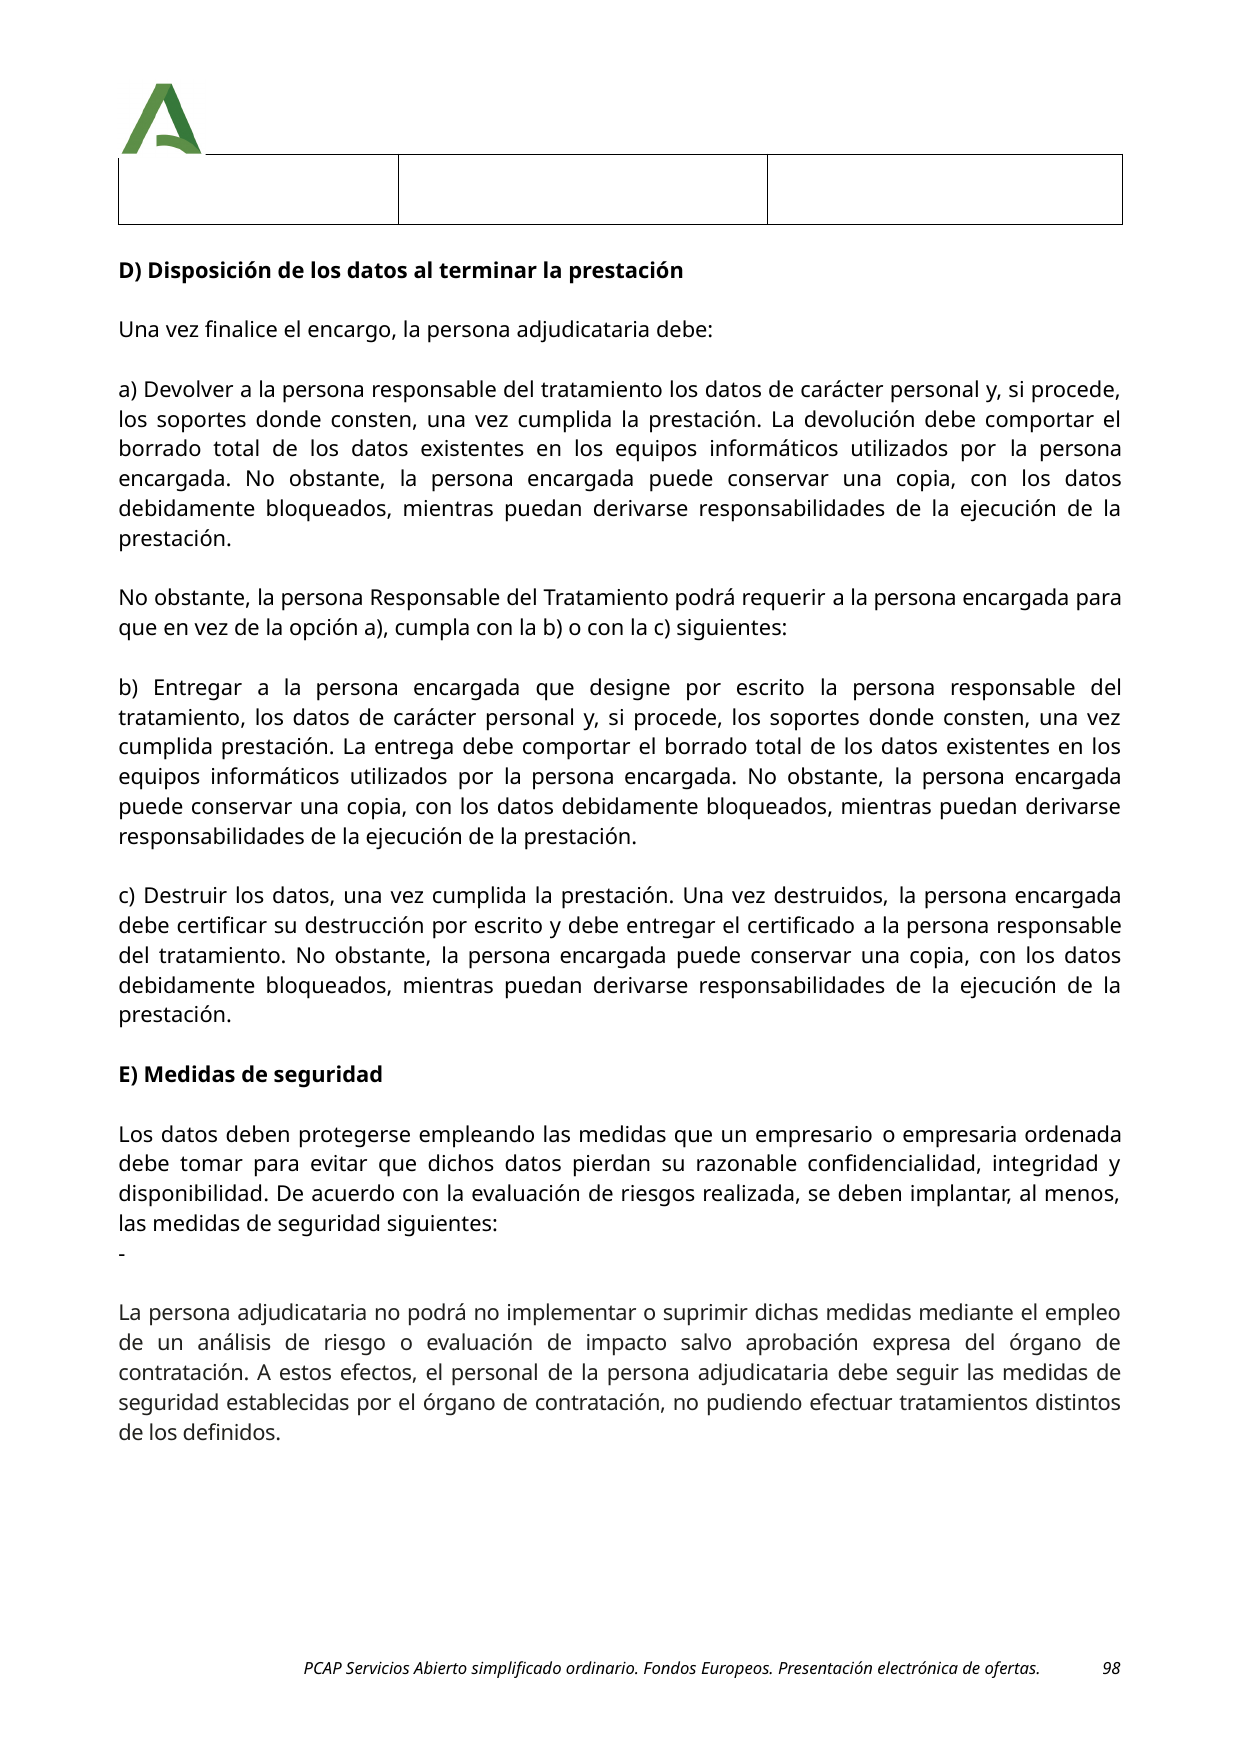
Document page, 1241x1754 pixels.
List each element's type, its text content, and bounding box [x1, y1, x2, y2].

text D) Disposición de los datos al terminar la prestación [118, 255, 1122, 284]
table_cell [768, 155, 1122, 224]
text a) Devolver a la persona responsable del tratamiento los datos de carácter personal y, si procede, los soportes donde consten, una vez cumplida la prestación. La devolución debe comportar el borrado total de los datos existentes en los equipos informáticos utilizados por la persona encargada. No obstante, la persona encargada puede conservar una copia, con los datos debidamente bloqueados, mientras puedan derivarse responsabilidades de la ejecución de la prestación. [118, 374, 1122, 553]
text La persona adjudicataria no podrá no implementar o suprimir dichas medidas mediante el empleo de un análisis de riesgo o evaluación de impacto salvo aprobación expresa del órgano de contratación. A estos efectos, el personal de la persona adjudicataria debe seguir las medidas de seguridad establecidas por el órgano de contratación, no pudiendo efectuar tratamientos distintos de los definidos. [118, 1297, 1122, 1446]
text c) Destruir los datos, una vez cumplida la prestación. Una vez destruidos, la persona encargada debe certificar su destrucción por escrito y debe entregar el certificado a la persona responsable del tratamiento. No obstante, la persona encargada puede conservar una copia, con los datos debidamente bloqueados, mientras puedan derivarse responsabilidades de la ejecución de la prestación. [118, 880, 1122, 1029]
text No obstante, la persona Responsable del Tratamiento podrá requerir a la persona encargada para que en vez de la opción a), cumpla con la b) o con la c) siguientes: [118, 582, 1122, 642]
text E) Medidas de seguridad [118, 1059, 1122, 1089]
text Una vez finalice el encargo, la persona adjudicataria debe: [118, 314, 1122, 344]
picture [117, 79, 206, 158]
text Los datos deben protegerse empleando las medidas que un empresario o empresaria ordenada debe tomar para evitar que dichos datos pierdan su razonable confidencialidad, integridad y disponibilidad. De acuerdo con la evaluación de riesgos realizada, se deben implantar, al menos, las medidas de seguridad siguientes: [118, 1119, 1122, 1238]
table_cell [119, 155, 398, 224]
table_cell [399, 155, 767, 224]
text b) Entregar a la persona encargada que designe por escrito la persona responsable del tratamiento, los datos de carácter personal y, si procede, los soportes donde consten, una vez cumplida prestación. La entrega debe comportar el borrado total de los datos existentes en los equipos informáticos utilizados por la persona encargada. No obstante, la persona encargada puede conservar una copia, con los datos debidamente bloqueados, mientras puedan derivarse responsabilidades de la ejecución de la prestación. [118, 672, 1122, 851]
text - [118, 1238, 1122, 1268]
